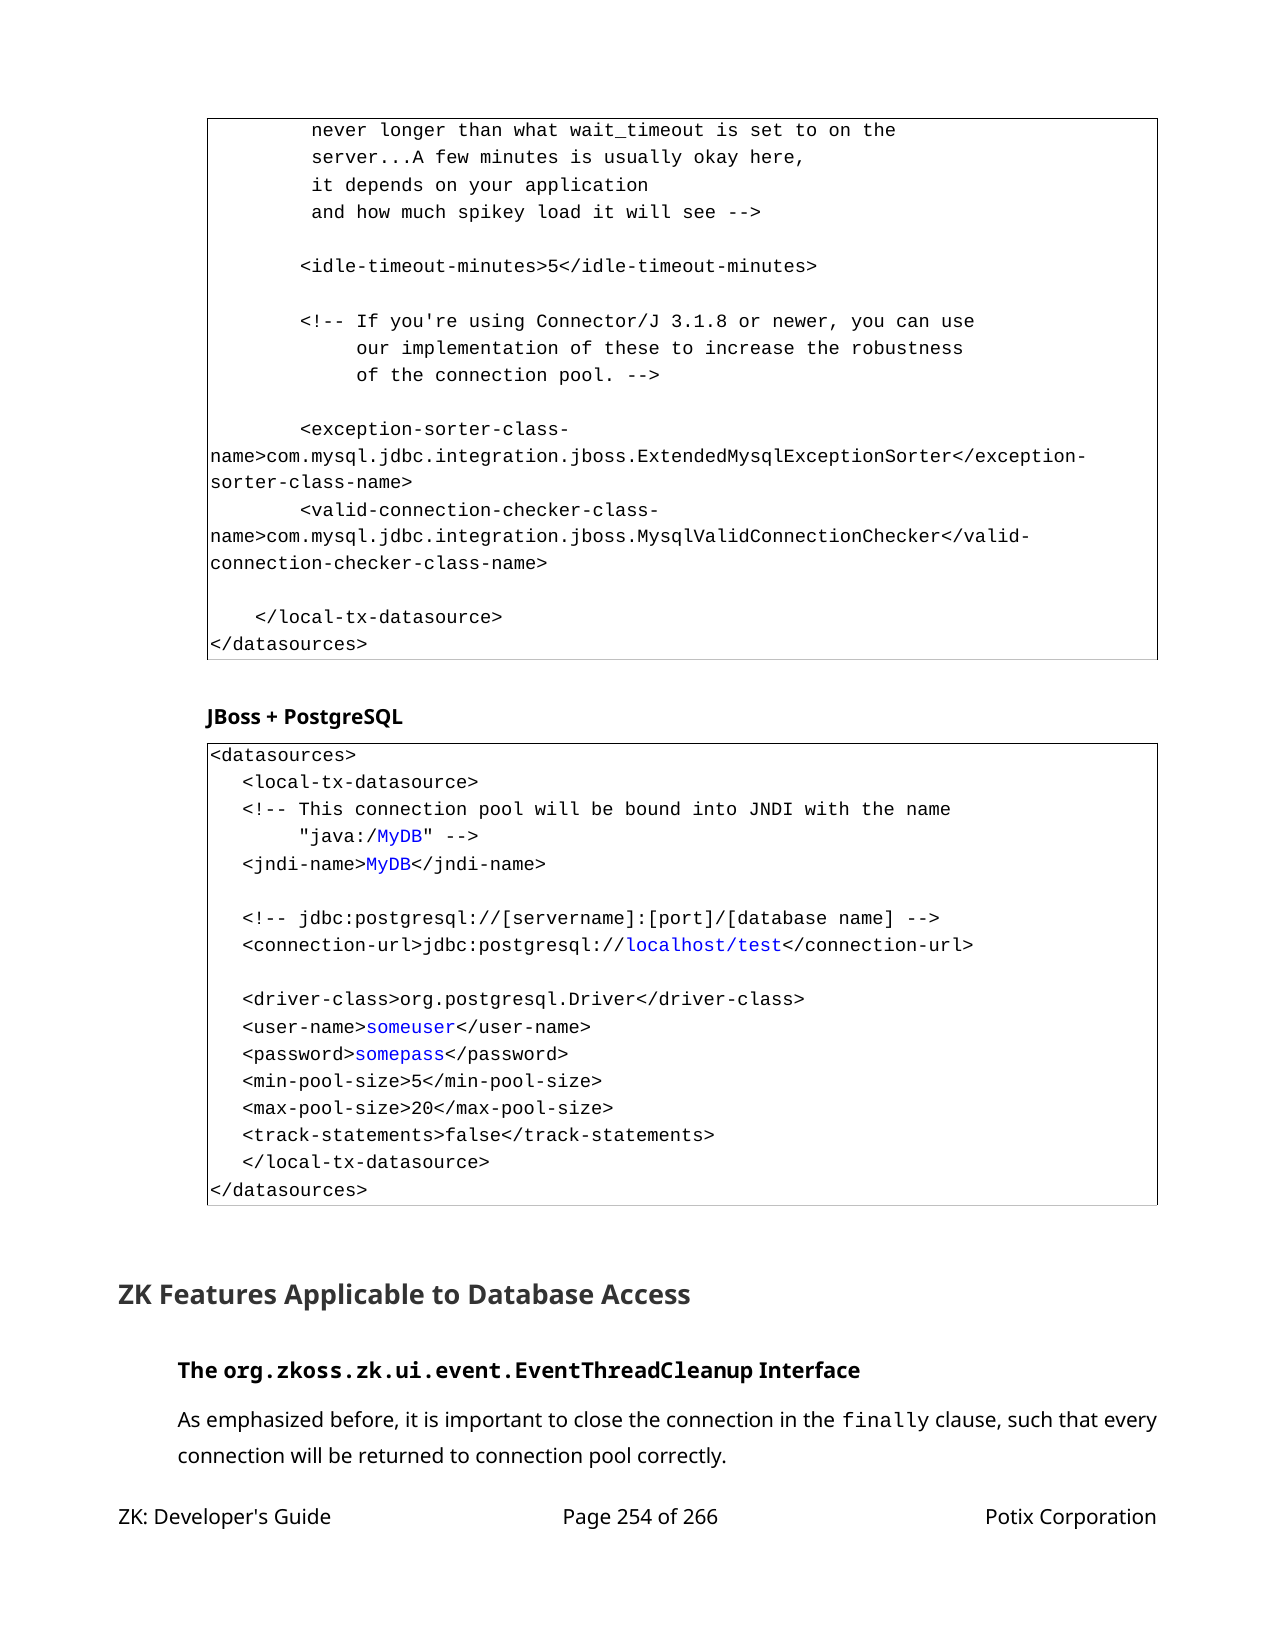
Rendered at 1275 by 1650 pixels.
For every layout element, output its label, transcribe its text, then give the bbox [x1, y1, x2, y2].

text <local-tx-datasource> [208, 770, 1157, 794]
subtitle The org.zkoss.zk.ui.event.EventThreadCleanup Interface [177, 1355, 1157, 1385]
text <!-- This connection pool will be bound into JNDI with the name [208, 797, 1157, 821]
text <user-name>someuser</user-name> [208, 1014, 1157, 1039]
text <idle-timeout-minutes>5</idle-timeout-minutes> [208, 254, 1157, 278]
text <!-- jdbc:postgresql://[servername]:[port]/[database name] --> [208, 906, 1157, 930]
text <max-pool-size>20</max-pool-size> [208, 1096, 1157, 1120]
text </local-tx-datasource> [208, 1150, 1157, 1175]
text of the connection pool. --> [208, 363, 1157, 387]
text "java:/MyDB" --> [208, 824, 1157, 848]
text <jndi-name>MyDB</jndi-name> [208, 851, 1157, 876]
text <!-- If you're using Connector/J 3.1.8 or newer, you can use [208, 308, 1157, 333]
text <min-pool-size>5</min-pool-size> [208, 1069, 1157, 1093]
text our implementation of these to increase the robustness [208, 336, 1157, 360]
text </local-tx-datasource> [208, 605, 1157, 629]
text As emphasized before, it is important to close the connection in the finally clause, such that every connection will be returned to connection pool correctly. [177, 1406, 1157, 1469]
text <datasources> [208, 744, 1157, 767]
text server...A few minutes is usually okay here, [208, 145, 1157, 169]
subtitle JBoss + PostgreSQL [207, 702, 1157, 730]
text </datasources> [208, 632, 1157, 659]
text </datasources> [208, 1178, 1157, 1205]
text <connection-url>jdbc:postgresql://localhost/test</connection-url> [208, 933, 1157, 957]
text <track-statements>false</track-statements> [208, 1123, 1157, 1147]
text <exception-sorter-class-name>com.mysql.jdbc.integration.jboss.ExtendedMysqlExceptionSorter</exception-sorter-class-name> [208, 417, 1157, 494]
text it depends on your application [208, 172, 1157, 197]
text <password>somepass</password> [208, 1042, 1157, 1066]
text <valid-connection-checker-class-name>com.mysql.jdbc.integration.jboss.MysqlValidConnectionChecker</valid-connection-checker-class-name> [208, 497, 1157, 575]
text never longer than what wait_timeout is set to on the [208, 119, 1157, 142]
text <driver-class>org.postgresql.Driver</driver-class> [208, 987, 1157, 1012]
subtitle ZK Features Applicable to Database Access [118, 1276, 1157, 1312]
text and how much spikey load it will see --> [208, 200, 1157, 224]
